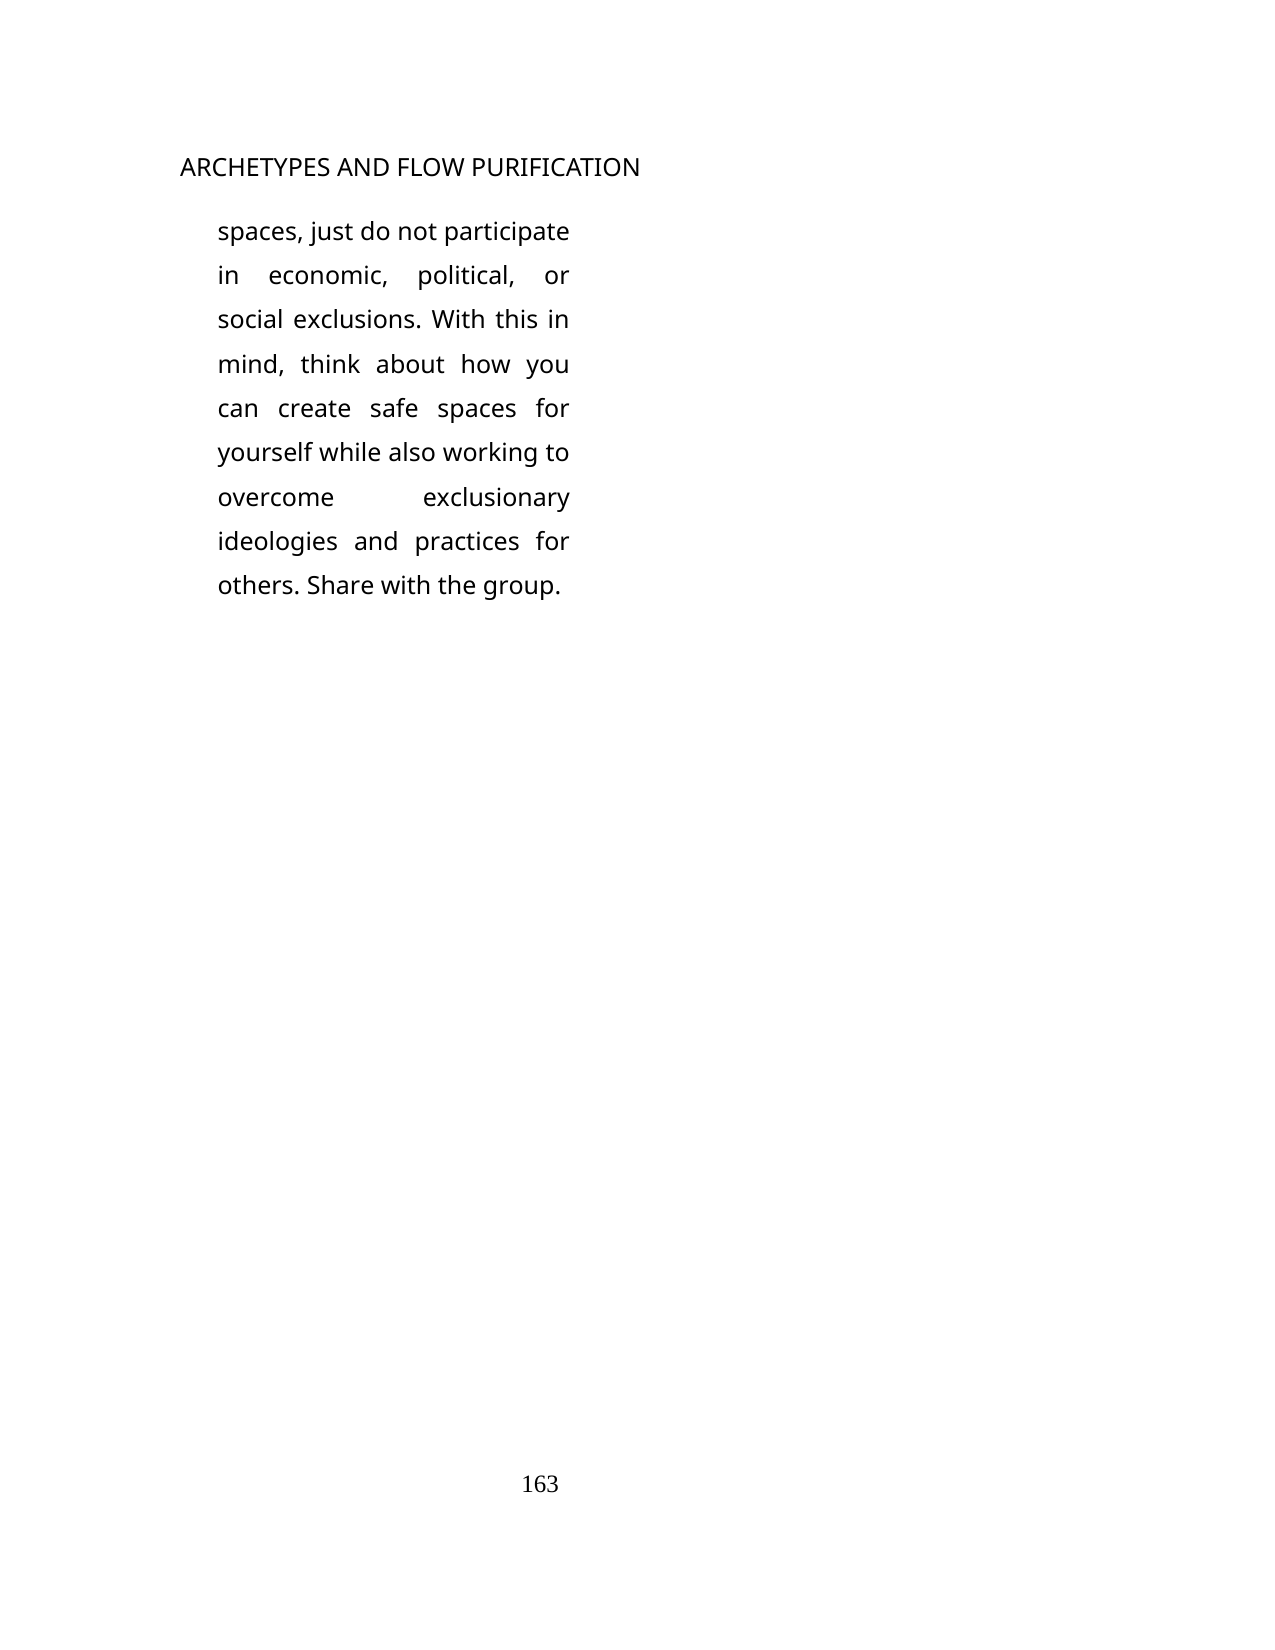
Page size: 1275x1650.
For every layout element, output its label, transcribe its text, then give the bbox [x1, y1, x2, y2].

list spaces, just do not participate in economic, political, or social exclusions. With this in mind, think about how you can create safe spaces for yourself while also working to overcome exclusionary ideologies and practices for others. Share with the group. [180, 213, 570, 602]
